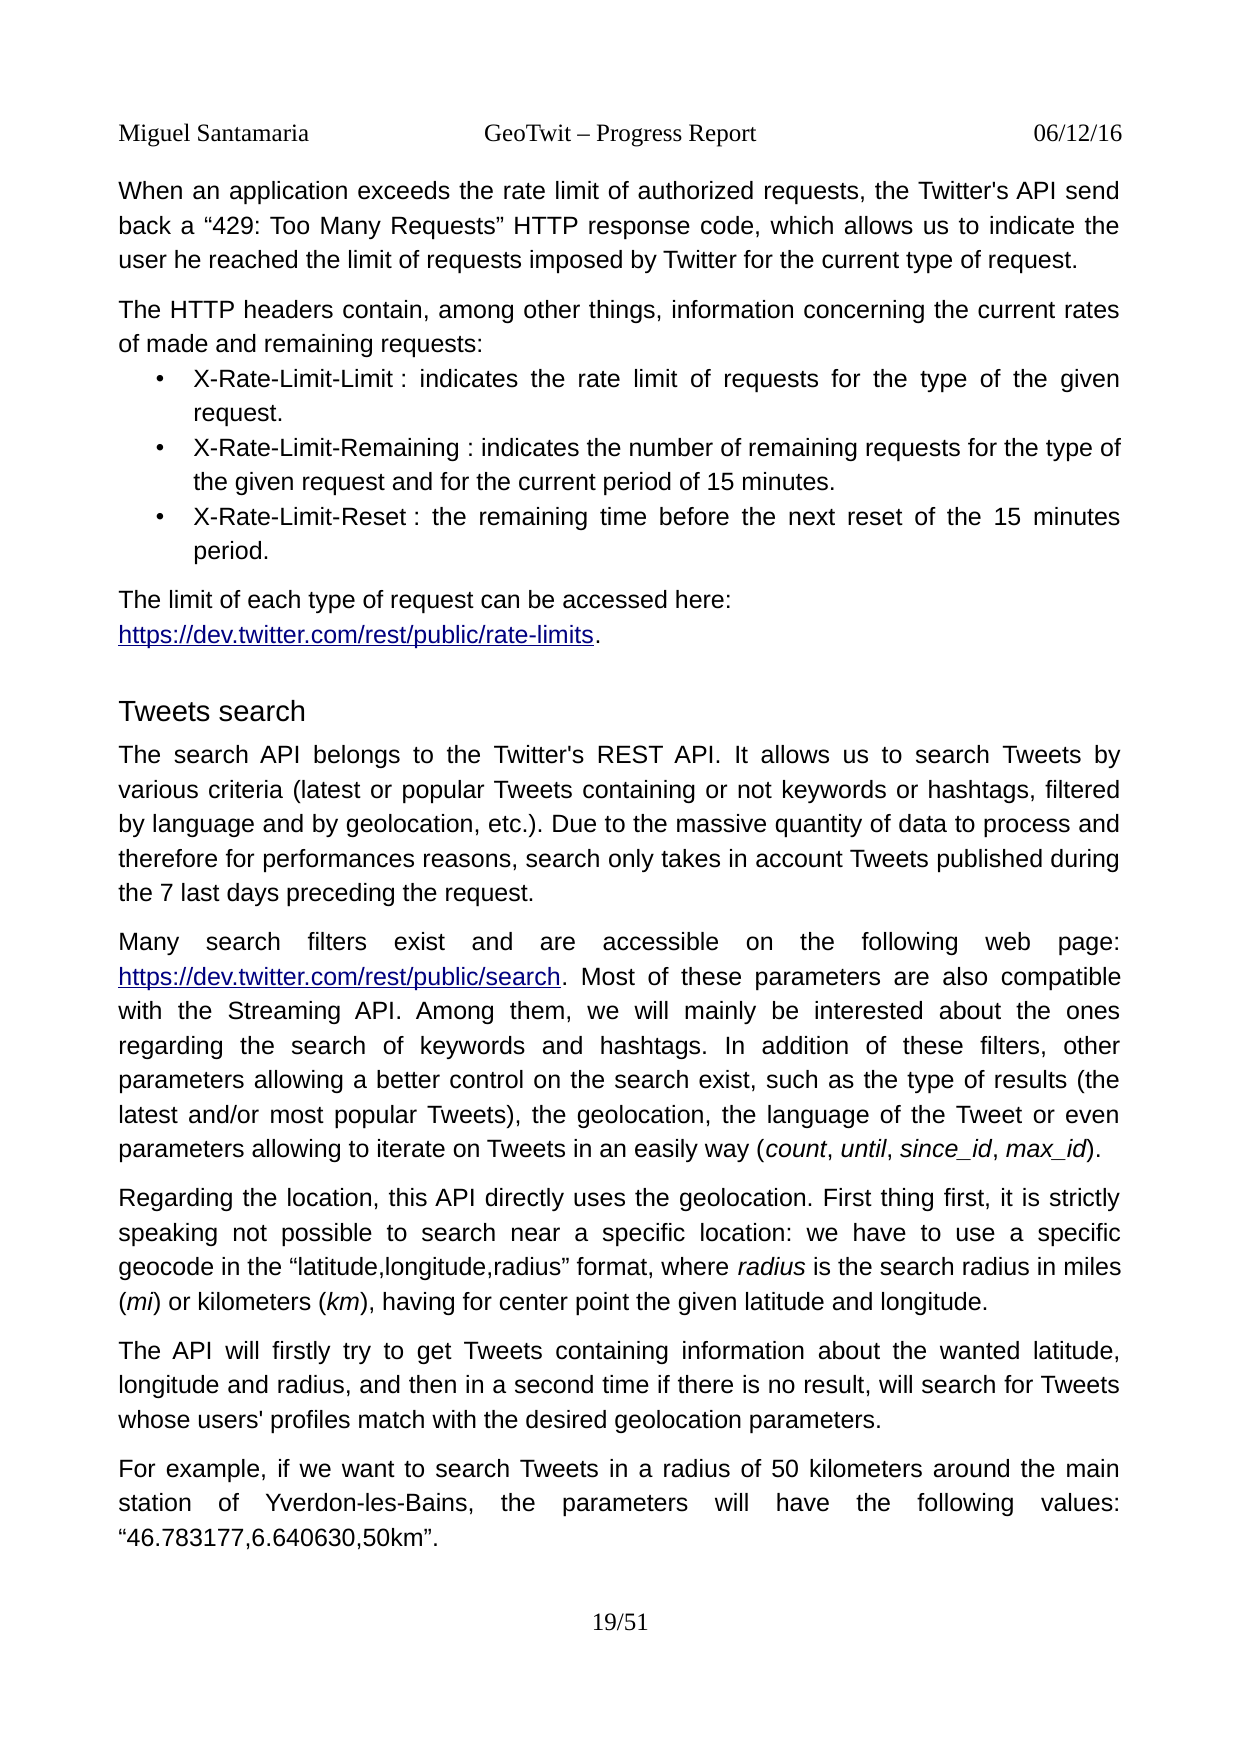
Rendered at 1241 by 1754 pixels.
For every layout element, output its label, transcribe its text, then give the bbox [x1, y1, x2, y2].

text The limit of each type of request can be accessed here: https://dev.twitter.com/rest/public/rate-limits. [118, 586, 1122, 649]
list X-Rate-Limit-Remaining : indicates the number of remaining requests for the type of the given request and for the current period of 15 minutes. [156, 433, 1122, 496]
list X-Rate-Limit- Reset : the remaining time before the next reset of the 15 minutes period. [156, 502, 1122, 565]
subtitle Tweets search [118, 694, 1122, 728]
text For example, if we want to search Tweets in a radius of 50 kilometers around the main station of Yverdon-les-Bains, the parameters will have the following values: “46.783177,6.640630,50km”. [118, 1454, 1122, 1551]
list X-Rate-Limit-Limit : indicates the rate limit of requests for the type of the given request. [156, 363, 1122, 427]
text The API will firstly try to get Tweets containing information about the wanted latitude, longitude and radius, and then in a second time if there is no result, will search for Tweets whose users' profiles match with the desired geolocation parameters. [118, 1336, 1122, 1433]
text Many search filters exist and are accessible on the following web page: https://dev.twitter.com/rest/public/search. Most of these parameters are also compatible with the Streaming API. Among them, we will mainly be interested about the ones regarding the search of keywords and hashtags. In addition of these filters, other parameters allowing a better control on the search exist, such as the type of results (the latest and/or most popular Tweets), the geolocation, the language of the Tweet or even parameters allowing to iterate on Tweets in an easily way (count, until, since_id, max_id). [118, 927, 1122, 1163]
text When an application exceeds the rate limit of authorized requests, the Twitter's API send back a “429: Too Many Requests” HTTP response code, which allows us to indicate the user he reached the limit of requests imposed by Twitter for the current type of request. [118, 176, 1122, 274]
text The search API belongs to the Twitter's REST API. It allows us to search Tweets by various criteria (latest or popular Tweets containing or not keywords or hashtags, filtered by language and by geolocation, etc.). Due to the massive quantity of data to process and therefore for performances reasons, search only takes in account Tweets published during the 7 last days preceding the request. [118, 740, 1122, 907]
text Regarding the location, this API directly uses the geolocation. First thing first, it is strictly speaking not possible to search near a specific location: we have to use a specific geocode in the “latitude,longitude,radius” format, where radius is the search radius in miles (mi) or kilometers (km), having for center point the given latitude and longitude. [118, 1183, 1122, 1315]
text The HTTP headers contain, among other things, information concerning the current rates of made and remaining requests: [118, 294, 1122, 358]
